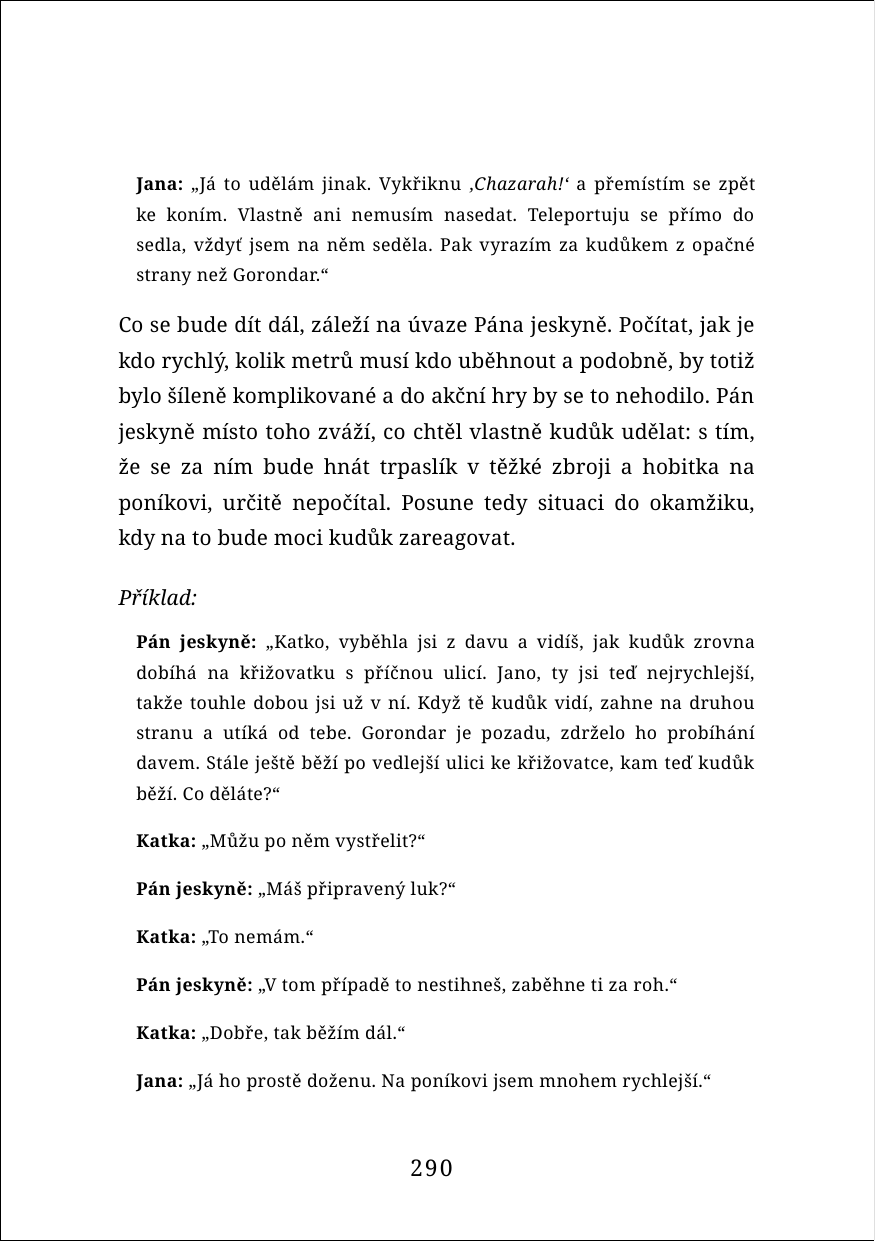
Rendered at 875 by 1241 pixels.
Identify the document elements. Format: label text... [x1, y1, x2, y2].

text Pán jeskyně: „Katko, vyběhla jsi z davu a vidíš, jak kudůk zrovna dobíhá na křižovatku s příčnou ulicí. Jano, ty jsi teď nejrychlejší, takže touhle dobou jsi už v ní. Když tě kudůk vidí, zahne na druhou stranu a utíká od tebe. Gorondar je pozadu, zdrželo ho probíhání davem. Stále ještě běží po vedlejší ulici ke křižovatce, kam teď kudůk běží. Co děláte?“ [136, 630, 756, 805]
text Katka: „Můžu po něm vystřelit?“ [136, 829, 756, 853]
text Katka: „To nemám.“ [136, 925, 756, 949]
text Jana: „Já to udělám jinak. Vykřiknu ‚Chazarah!‘ a přemístím se zpět ke koním. Vlastně ani nemusím nasedat. Teleportuju se přímo do sedla, vždyť jsem na něm seděla. Pak vyrazím za kudůkem z opačné strany než Gorondar.“ [136, 172, 756, 287]
text Katka: „Dobře, tak běžím dál.“ [136, 1021, 756, 1045]
text Pán jeskyně: „V tom případě to nestihneš, zaběhne ti za roh.“ [136, 973, 756, 997]
text Příklad: [118, 583, 756, 611]
text Jana: „Já ho prostě doženu. Na poníkovi jsem mnohem rychlejší.“ [136, 1068, 756, 1093]
text Pán jeskyně: „Máš připravený luk?“ [136, 877, 756, 901]
text Co se bude dít dál, záleží na úvaze Pána jeskyně. Počítat, jak je kdo rychlý, kolik metrů musí kdo uběhnout a podobně, by totiž bylo šíleně komplikované a do akční hry by se to nehodilo. Pán jeskyně místo toho zváží, co chtěl vlastně kudůk udělat: s tím, že se za ním bude hnát trpaslík v těžké zbroji a hobitka na poníkovi, určitě nepočítal. Posune tedy situaci do okamžiku, kdy na to bude moci kudůk zareagovat. [118, 310, 756, 552]
